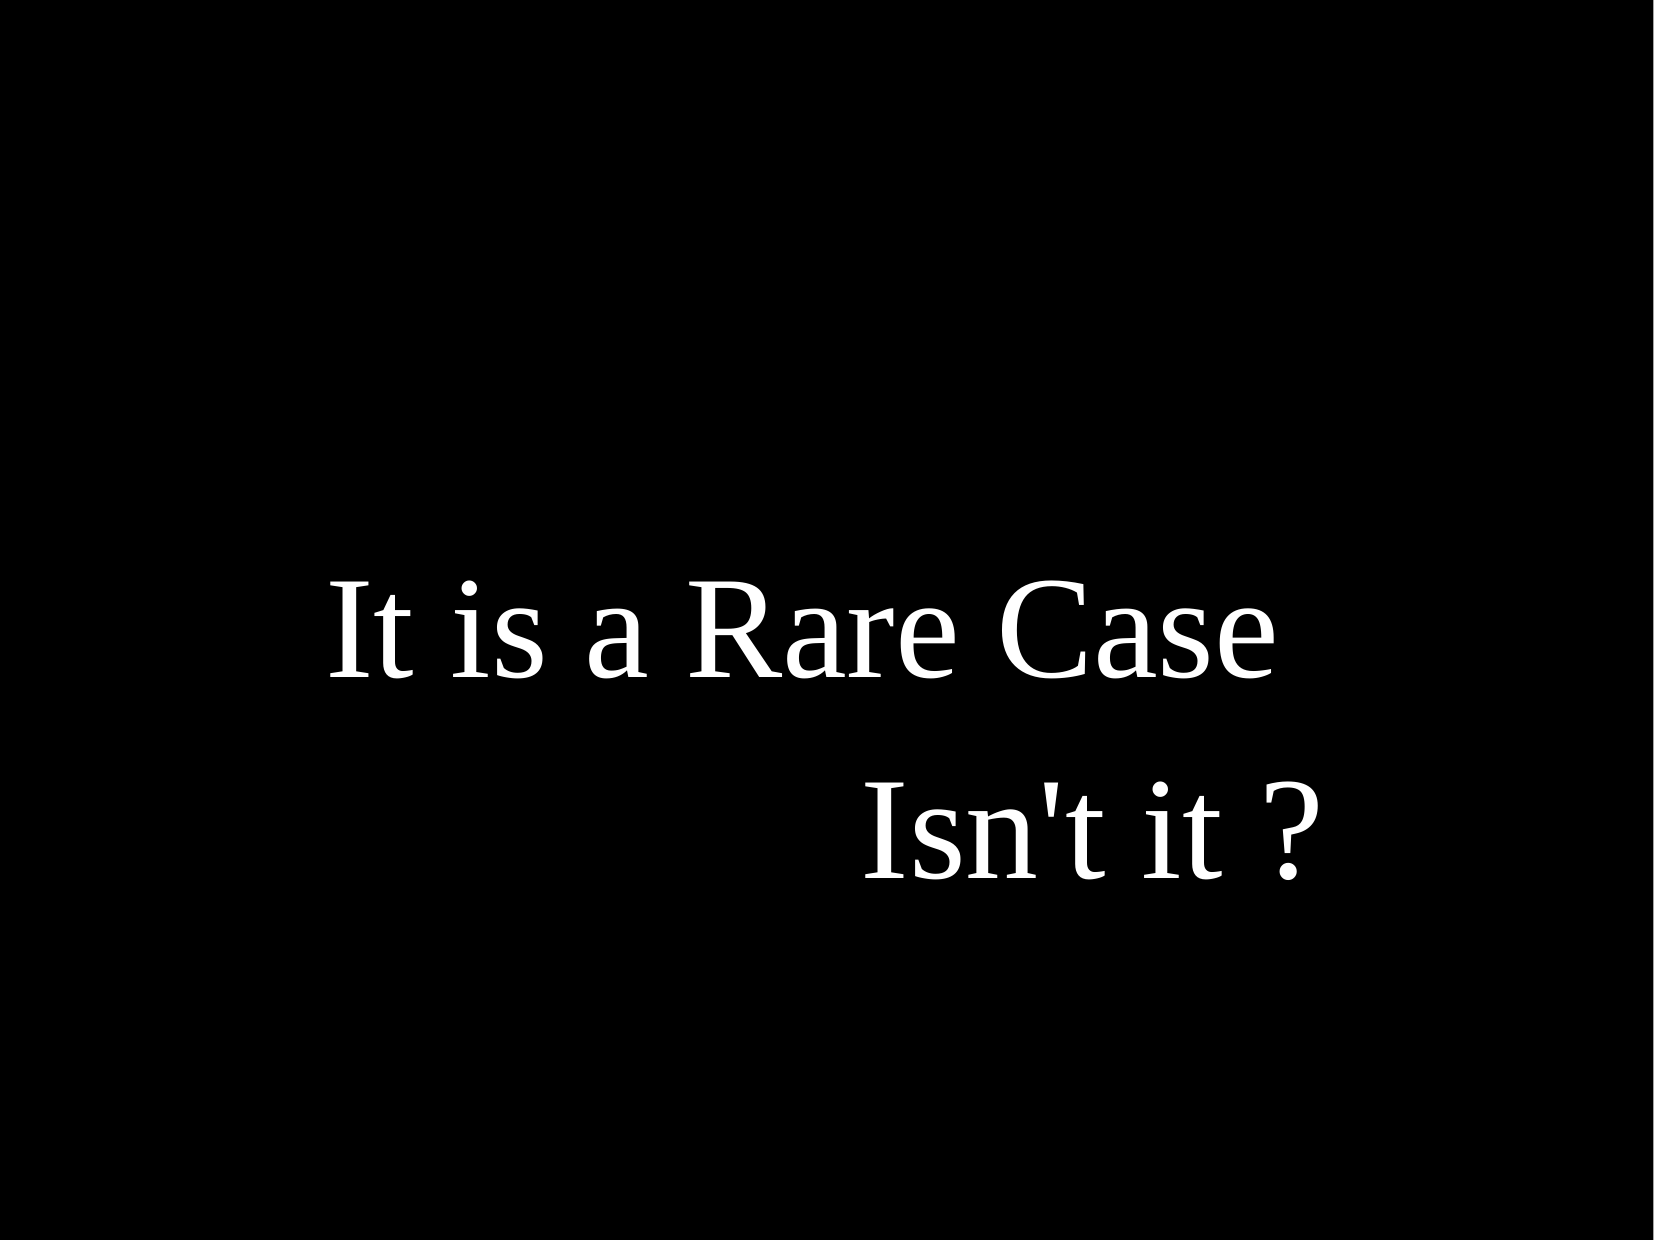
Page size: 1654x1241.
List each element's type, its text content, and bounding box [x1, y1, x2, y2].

title Isn't it ? [779, 726, 1406, 934]
title It is a Rare Case [59, 525, 1548, 733]
